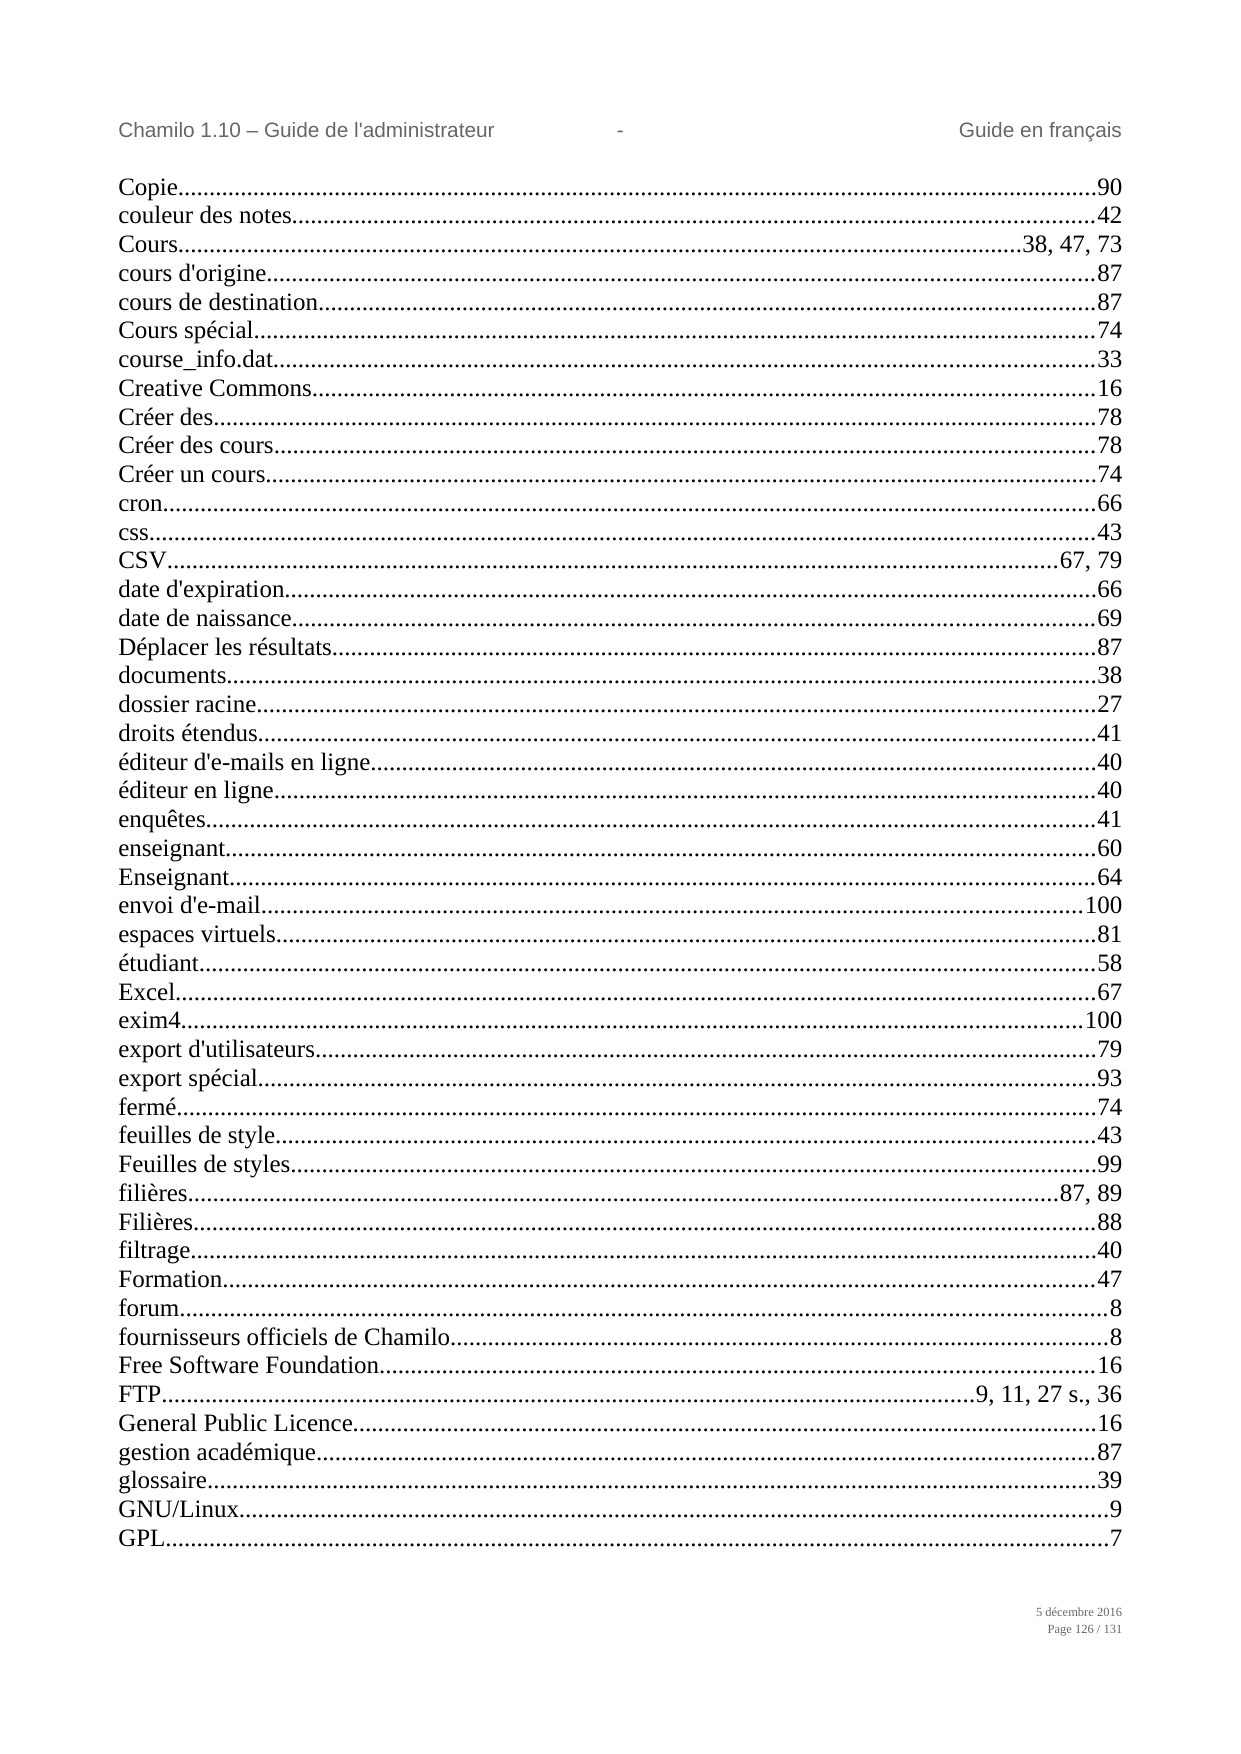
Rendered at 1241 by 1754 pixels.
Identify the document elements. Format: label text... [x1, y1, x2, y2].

text Filières 88 [118, 1207, 1122, 1235]
text Formation 47 [118, 1264, 1122, 1293]
text Créer un cours 74 [118, 459, 1122, 488]
text filtrage 40 [118, 1235, 1122, 1264]
text Cours 38, 47, 73 [118, 229, 1122, 258]
text cours de destination 87 [118, 287, 1122, 315]
text Free Software Foundation 16 [118, 1350, 1122, 1379]
text gestion académique 87 [118, 1437, 1122, 1465]
text export d'utilisateurs 79 [118, 1034, 1122, 1063]
text Excel 67 [118, 977, 1122, 1005]
text fournisseurs officiels de Chamilo 8 [118, 1322, 1122, 1350]
text date d'expiration 66 [118, 574, 1122, 603]
text envoi d'e-mail 100 [118, 890, 1122, 919]
text export spécial 93 [118, 1063, 1122, 1092]
text cron 66 [118, 488, 1122, 517]
text droits étendus 41 [118, 718, 1122, 747]
text espaces virtuels 81 [118, 919, 1122, 948]
text course_info.dat 33 [118, 344, 1122, 373]
text étudiant 58 [118, 948, 1122, 977]
text documents 38 [118, 660, 1122, 689]
text GNU/Linux 9 [118, 1494, 1122, 1523]
text filières 87, 89 [118, 1178, 1122, 1207]
text General Public Licence 16 [118, 1408, 1122, 1437]
text Créer des cours 78 [118, 430, 1122, 459]
text glossaire 39 [118, 1465, 1122, 1494]
text forum 8 [118, 1293, 1122, 1322]
text Copie 90 [118, 172, 1122, 200]
text cours d'origine 87 [118, 258, 1122, 287]
text enseignant 60 [118, 833, 1122, 862]
text css 43 [118, 517, 1122, 545]
text éditeur en ligne 40 [118, 775, 1122, 804]
text GPL 7 [118, 1523, 1122, 1552]
text Créer des 78 [118, 402, 1122, 430]
text fermé 74 [118, 1092, 1122, 1120]
text date de naissance 69 [118, 603, 1122, 632]
text dossier racine 27 [118, 689, 1122, 718]
text CSV 67, 79 [118, 545, 1122, 574]
text Déplacer les résultats 87 [118, 632, 1122, 660]
text enquêtes 41 [118, 804, 1122, 833]
text couleur des notes 42 [118, 200, 1122, 229]
text Enseignant 64 [118, 862, 1122, 890]
text exim4 100 [118, 1005, 1122, 1034]
text éditeur d'e-mails en ligne 40 [118, 747, 1122, 775]
text Cours spécial 74 [118, 315, 1122, 344]
text Creative Commons 16 [118, 373, 1122, 402]
text feuilles de style 43 [118, 1120, 1122, 1149]
text Feuilles de styles 99 [118, 1149, 1122, 1178]
text FTP 9, 11, 27 s., 36 [118, 1379, 1122, 1408]
